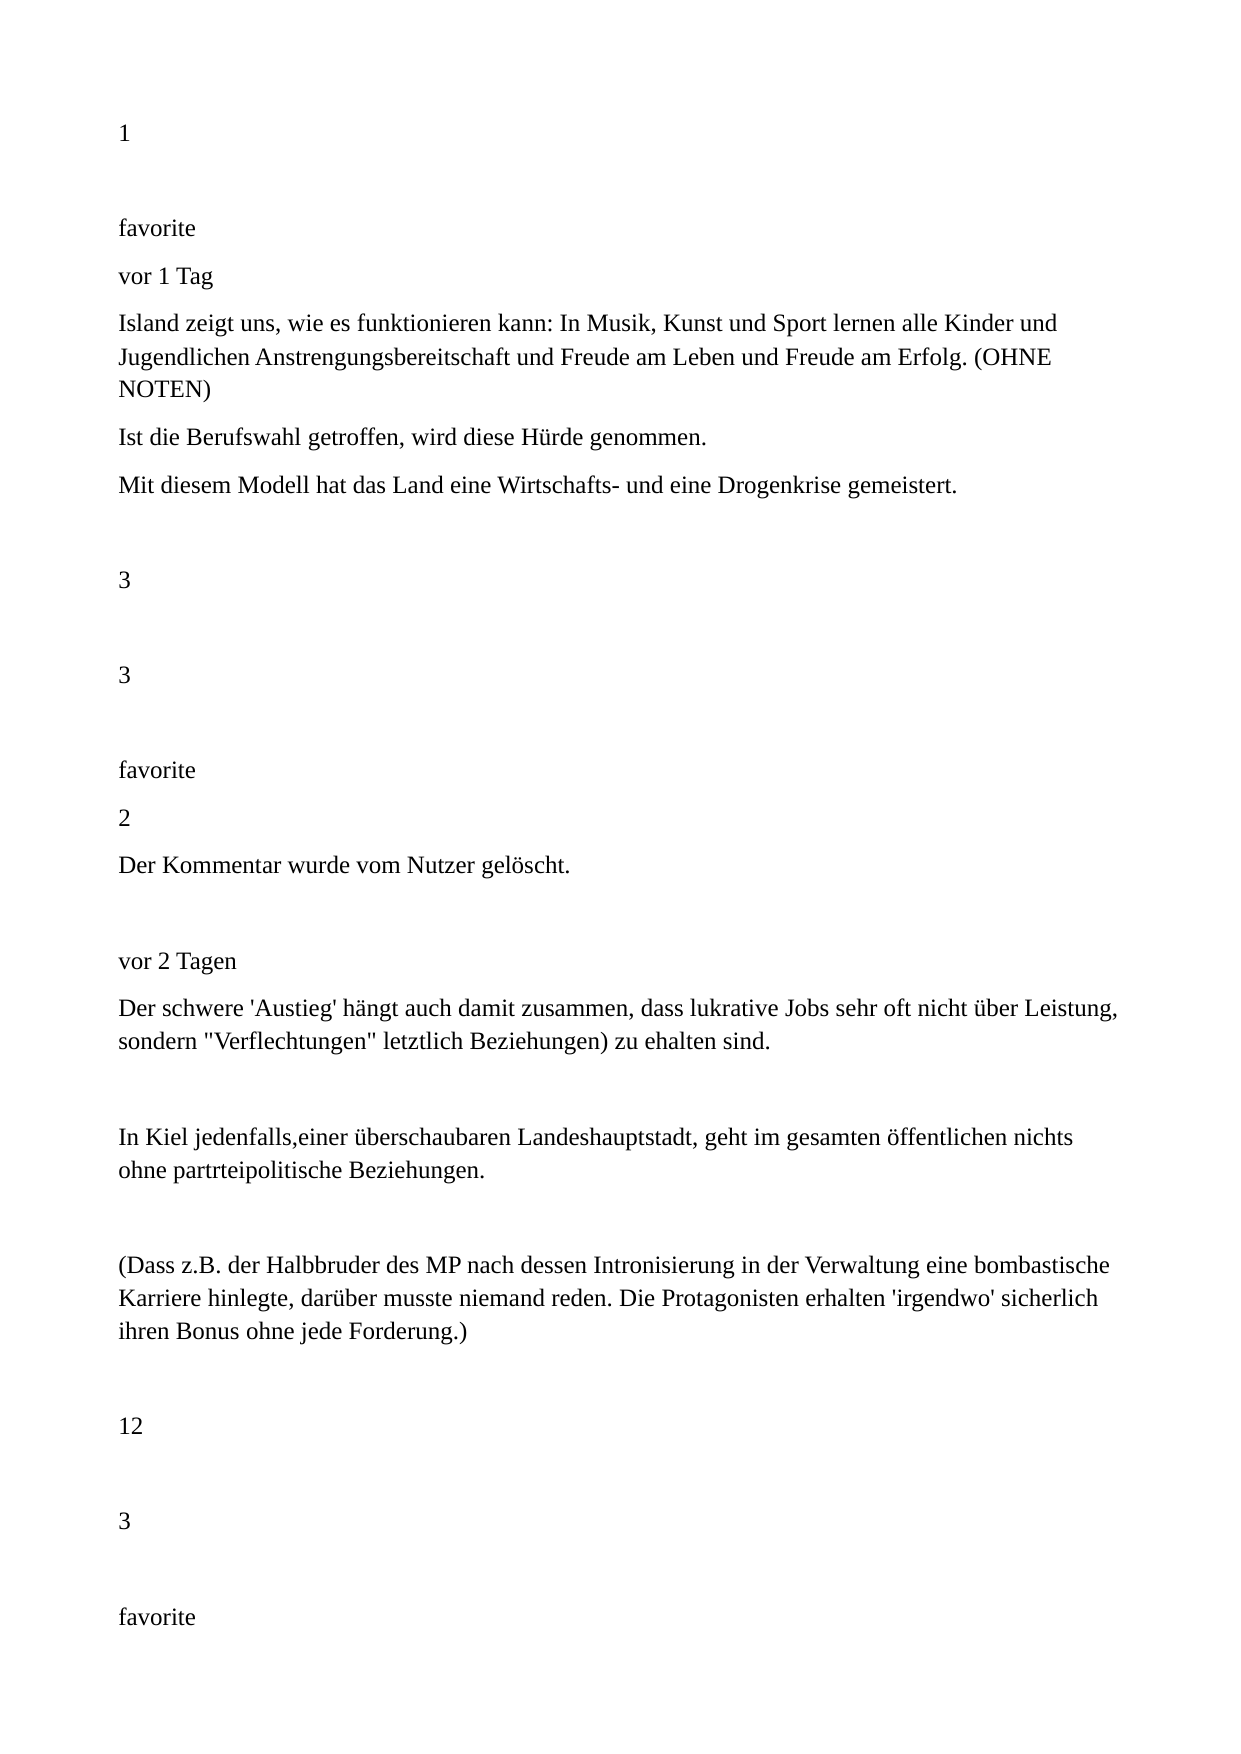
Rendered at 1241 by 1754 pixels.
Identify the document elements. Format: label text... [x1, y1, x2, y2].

text vor 1 Tag [118, 261, 1122, 290]
text Der schwere 'Austieg' hängt auch damit zusammen, dass lukrative Jobs sehr oft nicht über Leistung, sondern "Verflechtungen" letztlich Beziehungen) zu ehalten sind. [118, 993, 1122, 1055]
text (Dass z.B. der Halbbruder des MP nach dessen Intronisierung in der Verwaltung eine bombastische Karriere hinlegte, darüber musste niemand reden. Die Protagonisten erhalten 'irgendwo' sicherlich ihren Bonus ohne jede Forderung.) [118, 1250, 1122, 1345]
text 3 [118, 565, 1122, 594]
text Der Kommentar wurde vom Nutzer gelöscht. [118, 851, 1122, 879]
text vor 2 Tagen [118, 946, 1122, 974]
text 2 [118, 803, 1122, 832]
text favorite [118, 213, 1122, 242]
text favorite [118, 755, 1122, 784]
text 1 [118, 118, 1122, 147]
text Ist die Berufswahl getroffen, wird diese Hürde genommen. [118, 422, 1122, 451]
text 3 [118, 1506, 1122, 1535]
text In Kiel jedenfalls,einer überschaubaren Landeshauptstadt, geht im gesamten öffentlichen nichts ohne partrteipolitische Beziehungen. [118, 1122, 1122, 1183]
text 12 [118, 1411, 1122, 1440]
text favorite [118, 1602, 1122, 1630]
text Island zeigt uns, wie es funktionieren kann: In Musik, Kunst und Sport lernen alle Kinder und Jugendlichen Anstrengungsbereitschaft und Freude am Leben und Freude am Erfolg. (OHNE NOTEN) [118, 308, 1122, 403]
text 3 [118, 660, 1122, 689]
text Mit diesem Modell hat das Land eine Wirtschafts- und eine Drogenkrise gemeistert. [118, 470, 1122, 498]
